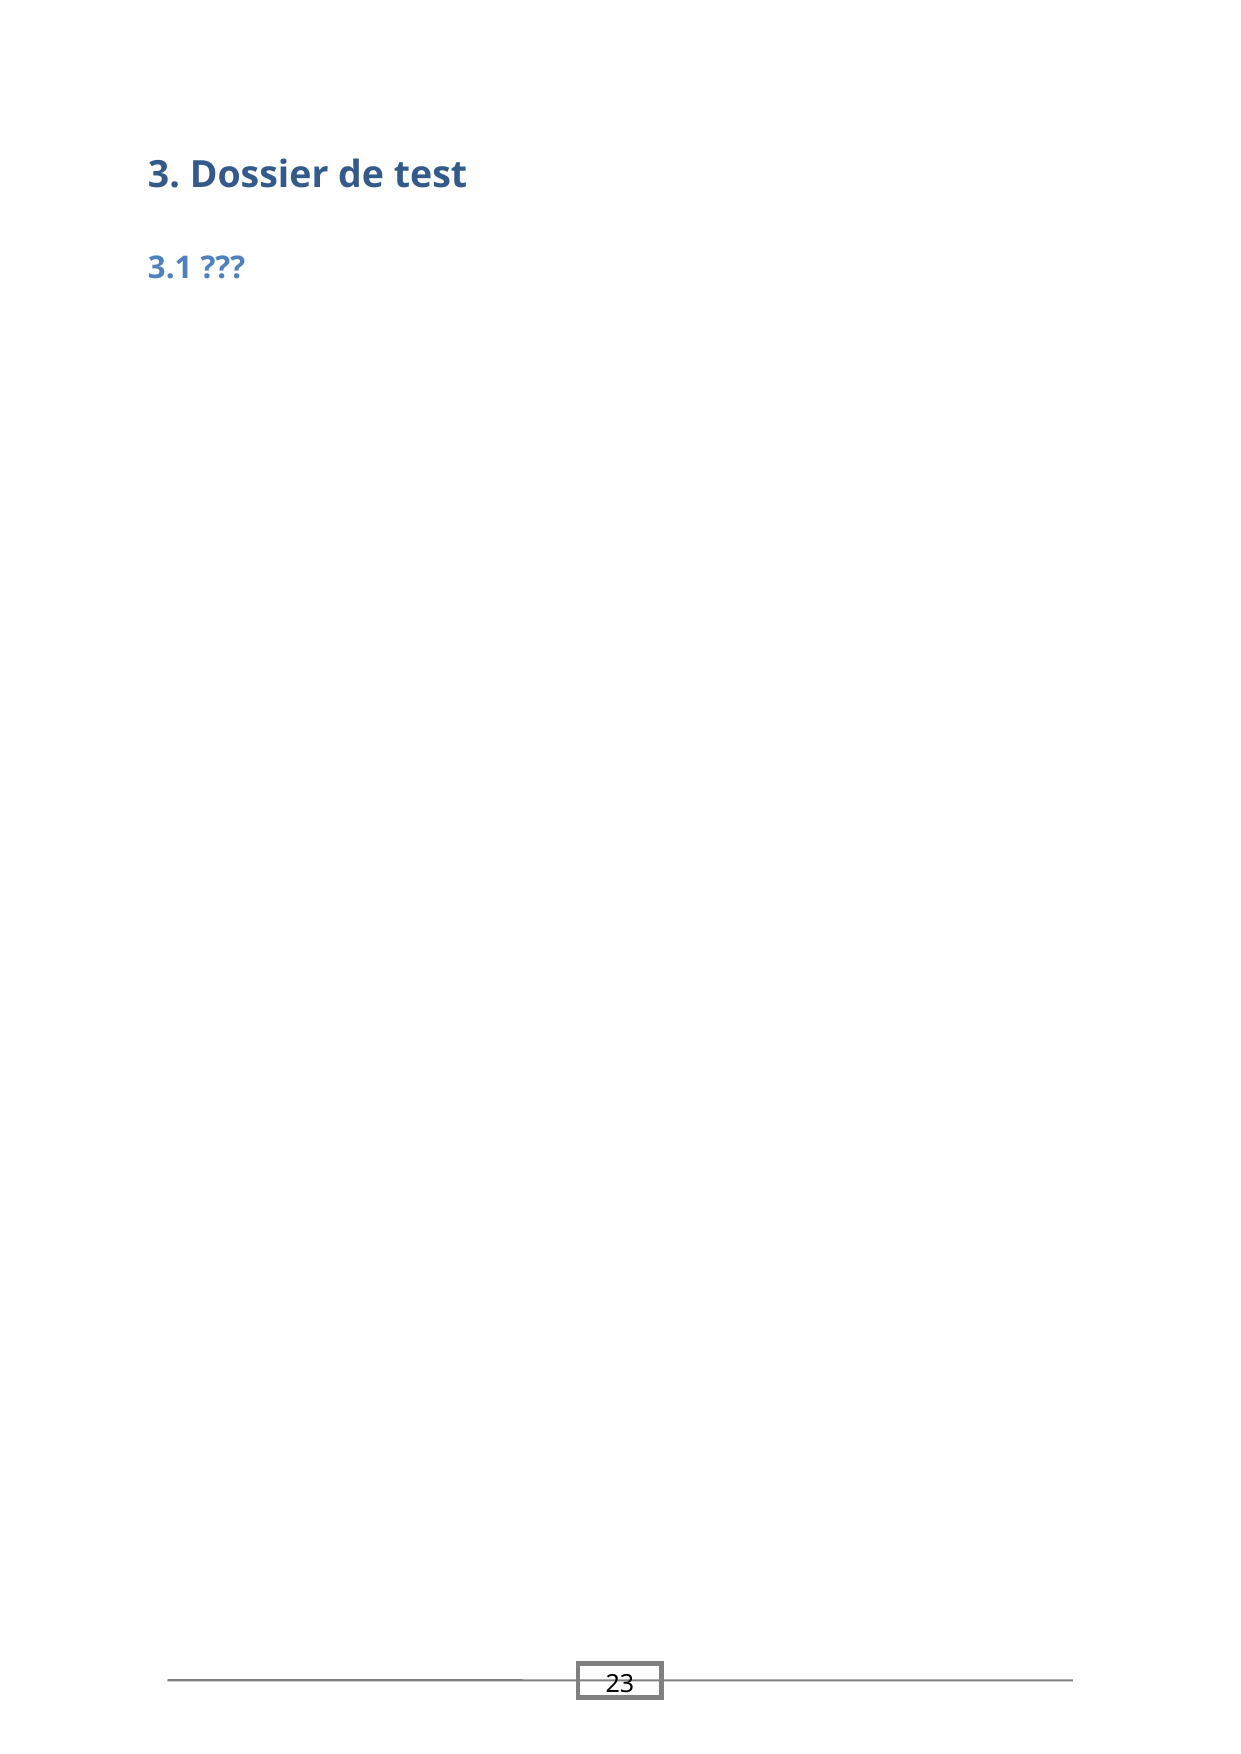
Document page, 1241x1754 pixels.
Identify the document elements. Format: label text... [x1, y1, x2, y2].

subtitle 3. Dossier de test [148, 148, 1093, 199]
subtitle 3.1 ??? [148, 245, 1093, 288]
